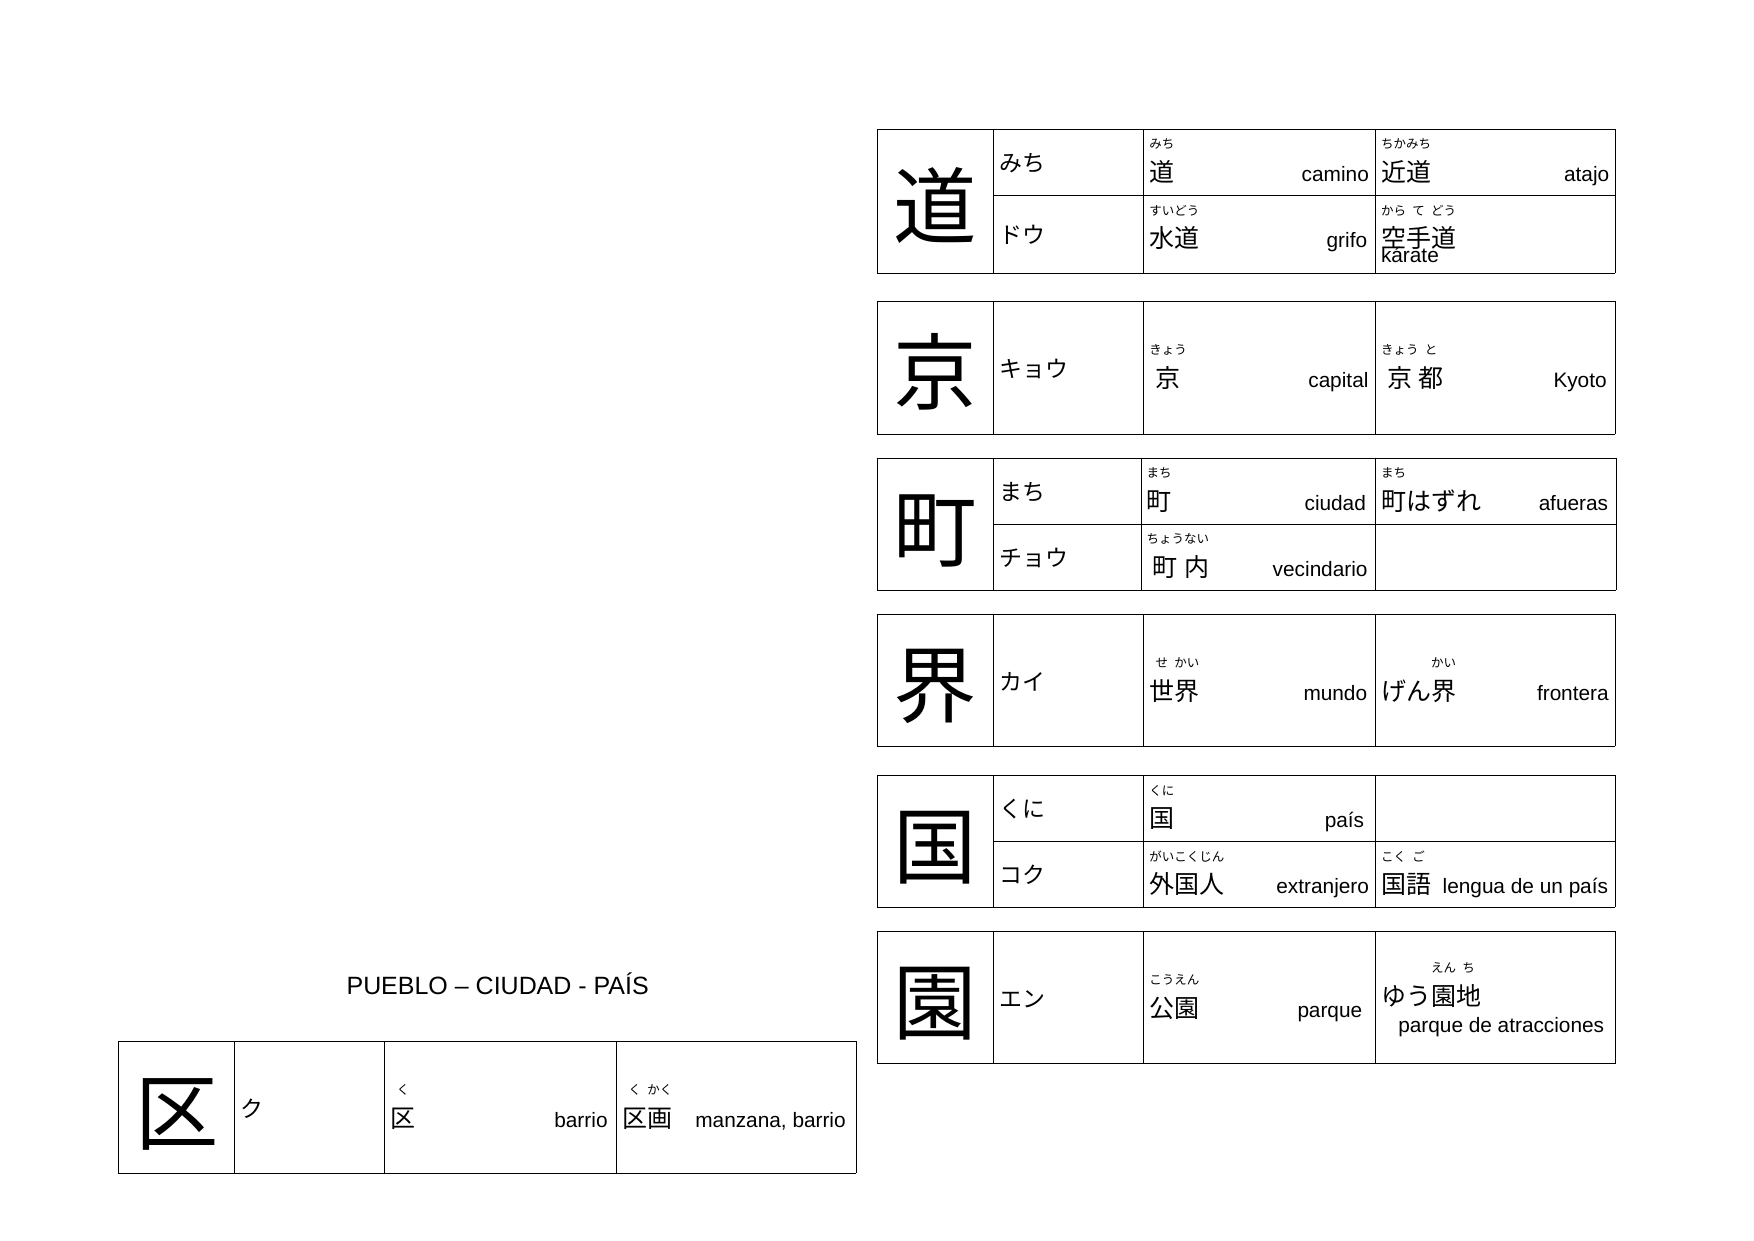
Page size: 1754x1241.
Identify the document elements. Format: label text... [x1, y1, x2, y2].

table_header 道みち camino [1144, 130, 1375, 194]
table_header 界 [878, 615, 993, 746]
table_header ク [235, 1042, 384, 1173]
table_cell 外がい国こく人じん extranjero [1144, 842, 1375, 907]
table_header くに [994, 776, 1143, 841]
table_header 京きょう capital [1144, 302, 1375, 433]
table_cell 水すい道どう grifo [1144, 196, 1375, 272]
table_header 国 [878, 776, 993, 907]
text PUEBLO – CIUDAD - PAÍS [118, 971, 877, 1000]
table_header 区く barrio [385, 1042, 616, 1173]
table_header 町 [878, 459, 993, 590]
table_cell [1376, 525, 1616, 590]
table_header げん界かい frontera [1376, 615, 1615, 746]
table_header カイ [994, 615, 1143, 746]
table_cell 空から手て道どう kárate [1376, 196, 1615, 272]
table_header 町まち ciudad [1142, 459, 1375, 523]
table_cell 町ちょう内ない vecindario [1142, 525, 1375, 590]
table_header キョウ [994, 302, 1143, 433]
table_header 近ちか道みち atajo [1376, 130, 1615, 194]
table_cell ドウ [994, 196, 1143, 272]
table_header 公こう園えん parque [1144, 932, 1375, 1063]
table_header 世せ界かい mundo [1144, 615, 1375, 746]
table_cell 国こく語ご lengua de un país [1376, 842, 1615, 907]
table_header [1376, 776, 1615, 841]
table_header 町まちはずれ afueras [1376, 459, 1616, 523]
table_header 園 [878, 932, 993, 1063]
table_header 区 [119, 1042, 234, 1173]
table_header 京きょう都と Kyoto [1376, 302, 1615, 433]
table_cell チョウ [994, 525, 1141, 590]
table_header まち [994, 459, 1141, 523]
table_header 国くに país [1144, 776, 1375, 841]
table_header 区く画かく manzana, barrio [617, 1042, 856, 1173]
table_cell コク [994, 842, 1143, 907]
table_header みち [994, 130, 1143, 194]
table_header ゆう園えん地ち parque de atracciones [1376, 932, 1615, 1063]
table_header 京 [878, 302, 993, 433]
table_header 道 [878, 130, 993, 272]
table_header エン [994, 932, 1143, 1063]
